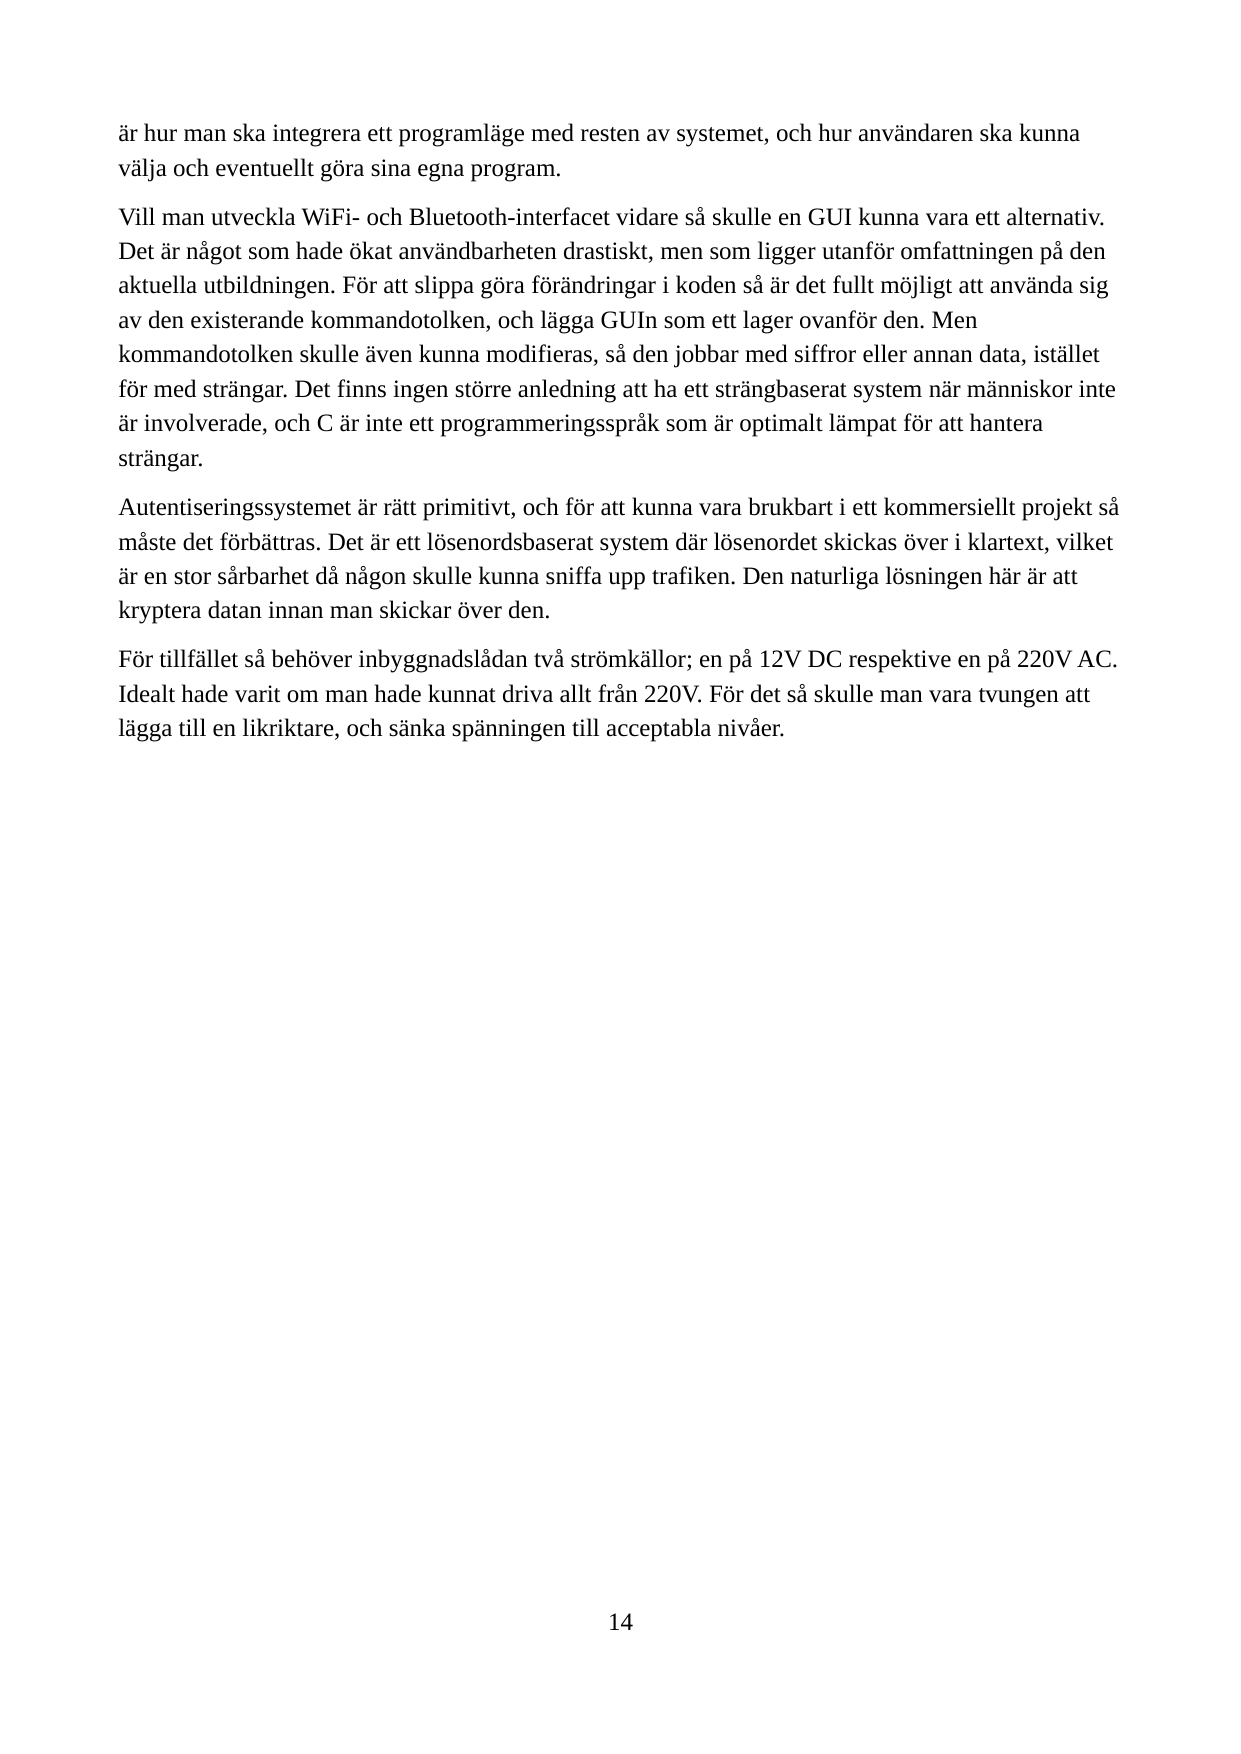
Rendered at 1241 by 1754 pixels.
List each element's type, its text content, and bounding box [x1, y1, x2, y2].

text är hur man ska integrera ett programläge med resten av systemet, och hur användaren ska kunna välja och eventuellt göra sina egna program. [118, 118, 1122, 181]
text Vill man utveckla WiFi- och Bluetooth-interfacet vidare så skulle en GUI kunna vara ett alternativ. Det är något som hade ökat användbarheten drastiskt, men som ligger utanför omfattningen på den aktuella utbildningen. För att slippa göra förändringar i koden så är det fullt möjligt att använda sig av den existerande kommandotolken, och lägga GUIn som ett lager ovanför den. Men kommandotolken skulle även kunna modifieras, så den jobbar med siffror eller annan data, istället för med strängar. Det finns ingen större anledning att ha ett strängbaserat system när människor inte är involverade, och C är inte ett programmeringsspråk som är optimalt lämpat för att hantera strängar. [118, 202, 1122, 472]
text För tillfället så behöver inbyggnadslådan två strömkällor; en på 12V DC respektive en på 220V AC. Idealt hade varit om man hade kunnat driva allt från 220V. För det så skulle man vara tvungen att lägga till en likriktare, och sänka spänningen till acceptabla nivåer. [118, 644, 1122, 742]
text Autentiseringssystemet är rätt primitivt, och för att kunna vara brukbart i ett kommersiellt projekt så måste det förbättras. Det är ett lösenordsbaserat system där lösenordet skickas över i klartext, vilket är en stor sårbarhet då någon skulle kunna sniffa upp trafiken. Den naturliga lösningen här är att kryptera datan innan man skickar över den. [118, 492, 1122, 624]
